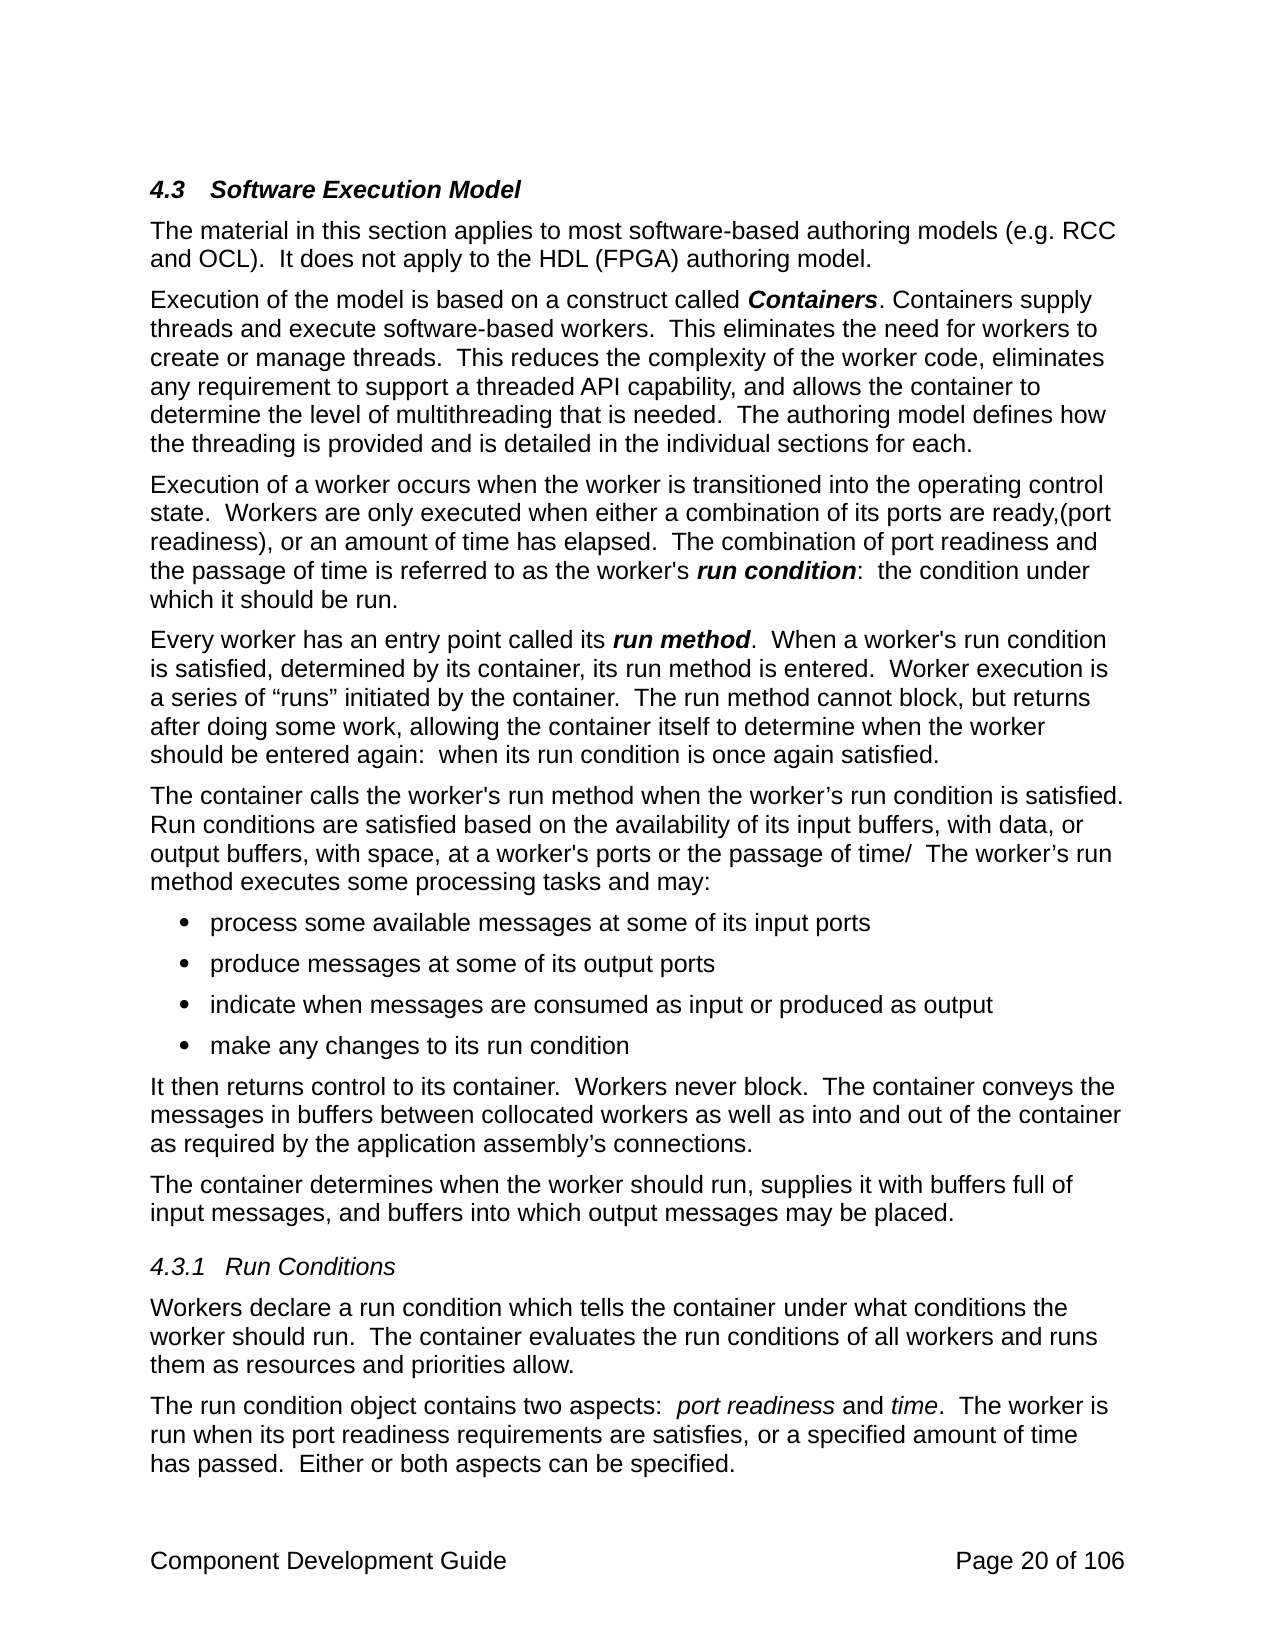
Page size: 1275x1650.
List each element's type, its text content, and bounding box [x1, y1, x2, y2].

text Execution of the model is based on a construct called Containers. Containers supply threads and execute software-based workers. This eliminates the need for workers to create or manage threads. This reduces the complexity of the worker code, eliminates any requirement to support a threaded API capability, and allows the container to determine the level of multithreading that is needed. The authoring model defines how the threading is provided and is detailed in the individual sections for each. [150, 285, 1125, 458]
text The container determines when the worker should run, supplies it with buffers full of input messages, and buffers into which output messages may be placed. [150, 1170, 1125, 1227]
text Every worker has an entry point called its run method. When a worker's run condition is satisfied, determined by its container, its run method is entered. Worker execution is a series of “runs” initiated by the container. The run method cannot block, but returns after doing some work, allowing the container itself to determine when the worker should be entered again: when its run condition is once again satisfied. [150, 625, 1125, 769]
text Execution of a worker occurs when the worker is transitioned into the operating control state. Workers are only executed when either a combination of its ports are ready,(port readiness), or an amount of time has elapsed. The combination of port readiness and the passage of time is referred to as the worker's run condition: the condition under which it should be run. [150, 470, 1125, 613]
text It then returns control to its container. Workers never block. The container conveys the messages in buffers between collocated workers as well as into and out of the container as required by the application assembly’s connections. [150, 1071, 1125, 1158]
subtitle Run Conditions [150, 1252, 1125, 1281]
text The run condition object contains two aspects: port readiness and time. The worker is run when its port readiness requirements are satisfies, or a specified amount of time has passed. Either or both aspects can be specified. [150, 1391, 1125, 1477]
list process some available messages at some of its input ports [180, 908, 1125, 937]
list make any changes to its run condition [180, 1031, 1125, 1059]
text Workers declare a run condition which tells the container under what conditions the worker should run. The container evaluates the run conditions of all workers and runs them as resources and priorities allow. [150, 1293, 1125, 1379]
text The container calls the worker's run method when the worker’s run condition is satisfied. Run conditions are satisfied based on the availability of its input buffers, with data, or output buffers, with space, at a worker's ports or the passage of time/ The worker’s run method executes some processing tasks and may: [150, 781, 1125, 896]
subtitle Software Execution Model [150, 175, 1125, 204]
list produce messages at some of its output ports [180, 949, 1125, 978]
text The material in this section applies to most software-based authoring models (e.g. RCC and OCL). It does not apply to the HDL (FPGA) authoring model. [150, 216, 1125, 273]
list indicate when messages are consumed as input or produced as output [180, 990, 1125, 1019]
